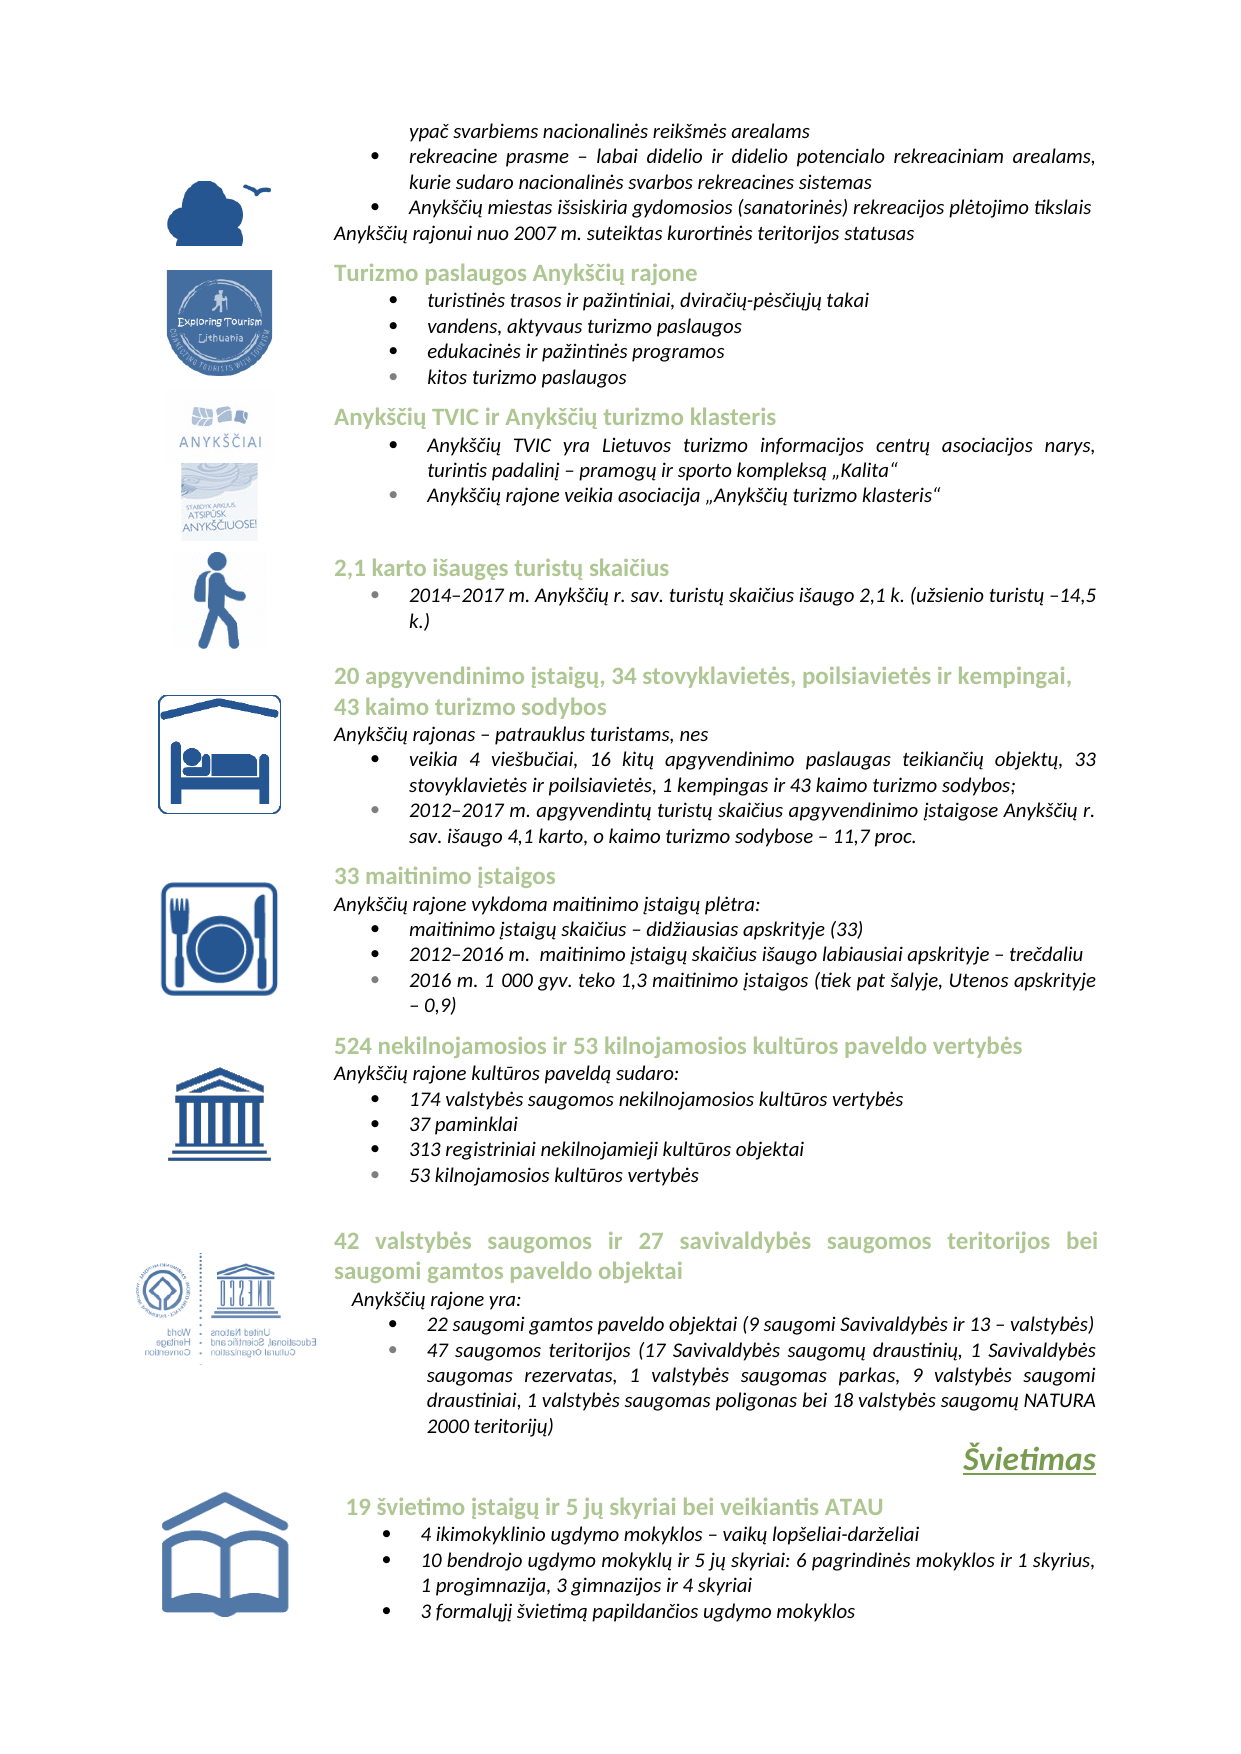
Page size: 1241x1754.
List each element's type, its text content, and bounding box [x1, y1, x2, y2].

table_cell [106, 432, 116, 540]
table_cell [116, 1018, 323, 1213]
table_cell [106, 583, 116, 648]
table_cell  2014–2017 m. Anykščių r. sav. turistų skaičius išaugo 2,1 k. (užsienio turistų –14,5 k.) [323, 583, 1110, 648]
table_cell [116, 540, 323, 648]
table_cell  4 ikimokyklinio ugdymo mokyklos – vaikų lopšeliai-darželiai  10 bendrojo ugdymo mokyklų ir 5 jų skyriai: 6 pagrindinės mokyklos ir 1 skyrius, 1 progimnazija, 3 gimnazijos ir 4 skyriai  3 formalųjį švietimą papildančios ugdymo mokyklos [334, 1522, 1110, 1623]
table_cell 20 apgyvendinimo įstaigų, 34 stovyklavietės, poilsiavietės ir kempingai, 43 kaimo turizmo sodybos [323, 648, 1110, 721]
table_cell [106, 891, 116, 1018]
table_cell [116, 118, 323, 245]
table_cell [106, 648, 116, 721]
table_cell [106, 1213, 116, 1286]
table_cell [106, 288, 116, 389]
table_cell [106, 848, 116, 891]
table_cell Švietimas [116, 1439, 1110, 1479]
table_cell ypač svarbiems nacionalinės reikšmės arealams  rekreacine prasme – labai didelio ir didelio potencialo rekreaciniam arealams, kurie sudaro nacionalinės svarbos rekreacines sistemas  Anykščių miestas išsiskiria gydomosios (sanatorinės) rekreacijos plėtojimo tikslais Anykščių rajonui nuo 2007 m. suteiktas kurortinės teritorijos statusas [323, 118, 1110, 245]
table_cell [106, 389, 116, 432]
table_cell 42 valstybės saugomos ir 27 savivaldybės saugomos teritorijos bei saugomi gamtos paveldo objektai [323, 1213, 1110, 1286]
table_cell  turistinės trasos ir pažintiniai, dviračių-pėsčiųjų takai  vandens, aktyvaus turizmo paslaugos  edukacinės ir pažintinės programos  kitos turizmo paslaugos [323, 288, 1110, 389]
table_cell 19 švietimo įstaigų ir 5 jų skyriai bei veikiantis ATAU [334, 1479, 1110, 1522]
table_cell 2,1 karto išaugęs turistų skaičius [323, 540, 1110, 583]
table_cell [116, 1479, 334, 1623]
table_cell [106, 540, 116, 583]
table_cell [106, 1522, 116, 1623]
table_cell [258, 389, 323, 540]
table_cell Anykščių TVIC ir Anykščių turizmo klasteris [323, 389, 1110, 432]
table_cell [116, 848, 323, 1018]
table_cell Anykščių rajone kultūros paveldą sudaro:  174 valstybės saugomos nekilnojamosios kultūros vertybės  37 paminklai  313 registriniai nekilnojamieji kultūros objektai  53 kilnojamosios kultūros vertybės [323, 1060, 1110, 1213]
table_cell [106, 1018, 116, 1060]
table_cell [116, 1213, 323, 1438]
table_cell Anykščių rajonas – patrauklus turistams, nes  veikia 4 viešbučiai, 16 kitų apgyvendinimo paslaugas teikiančių objektų, 33 stovyklavietės ir poilsiavietės, 1 kempingas ir 43 kaimo turizmo sodybos;  2012–2017 m. apgyvendintų turistų skaičius apgyvendinimo įstaigose Anykščių r. sav. išaugo 4,1 karto, o kaimo turizmo sodybose – 11,7 proc. [323, 721, 1110, 848]
table_cell [106, 1479, 116, 1522]
table_cell [106, 721, 116, 848]
table_cell Anykščių rajone vykdoma maitinimo įstaigų plėtra:  maitinimo įstaigų skaičius – didžiausias apskrityje (33)  2012–2016 m. maitinimo įstaigų skaičius išaugo labiausiai apskrityje – trečdaliu  2016 m. 1 000 gyv. teko 1,3 maitinimo įstaigos (tiek pat šalyje, Utenos apskrityje – 0,9) [323, 891, 1110, 1018]
table_cell Turizmo paslaugos Anykščių rajone [323, 245, 1110, 288]
table_cell [106, 245, 116, 288]
table_cell [106, 1439, 116, 1479]
table_cell [116, 648, 323, 848]
table_cell [106, 118, 116, 245]
table_cell 524 nekilnojamosios ir 53 kilnojamosios kultūros paveldo vertybės [323, 1018, 1110, 1060]
table_cell 33 maitinimo įstaigos [323, 848, 1110, 891]
table_cell  Anykščių TVIC yra Lietuvos turizmo informacijos centrų asociacijos narys, turintis padalinį – pramogų ir sporto kompleksą „Kalita“  Anykščių rajone veikia asociacija „Anykščių turizmo klasteris“ [323, 432, 1110, 540]
table_cell [106, 1286, 116, 1438]
table_cell [116, 389, 181, 540]
table_cell [116, 245, 323, 389]
table_cell [106, 1060, 116, 1213]
table_cell Anykščių rajone yra:  22 saugomi gamtos paveldo objektai (9 saugomi Savivaldybės ir 13 – valstybės)  47 saugomos teritorijos (17 Savivaldybės saugomų draustinių, 1 Savivaldybės saugomas rezervatas, 1 valstybės saugomas parkas, 9 valstybės saugomi draustiniai, 1 valstybės saugomas poligonas bei 18 valstybės saugomų NATURA 2000 teritorijų) [323, 1286, 1110, 1438]
table_cell [208, 617, 230, 648]
